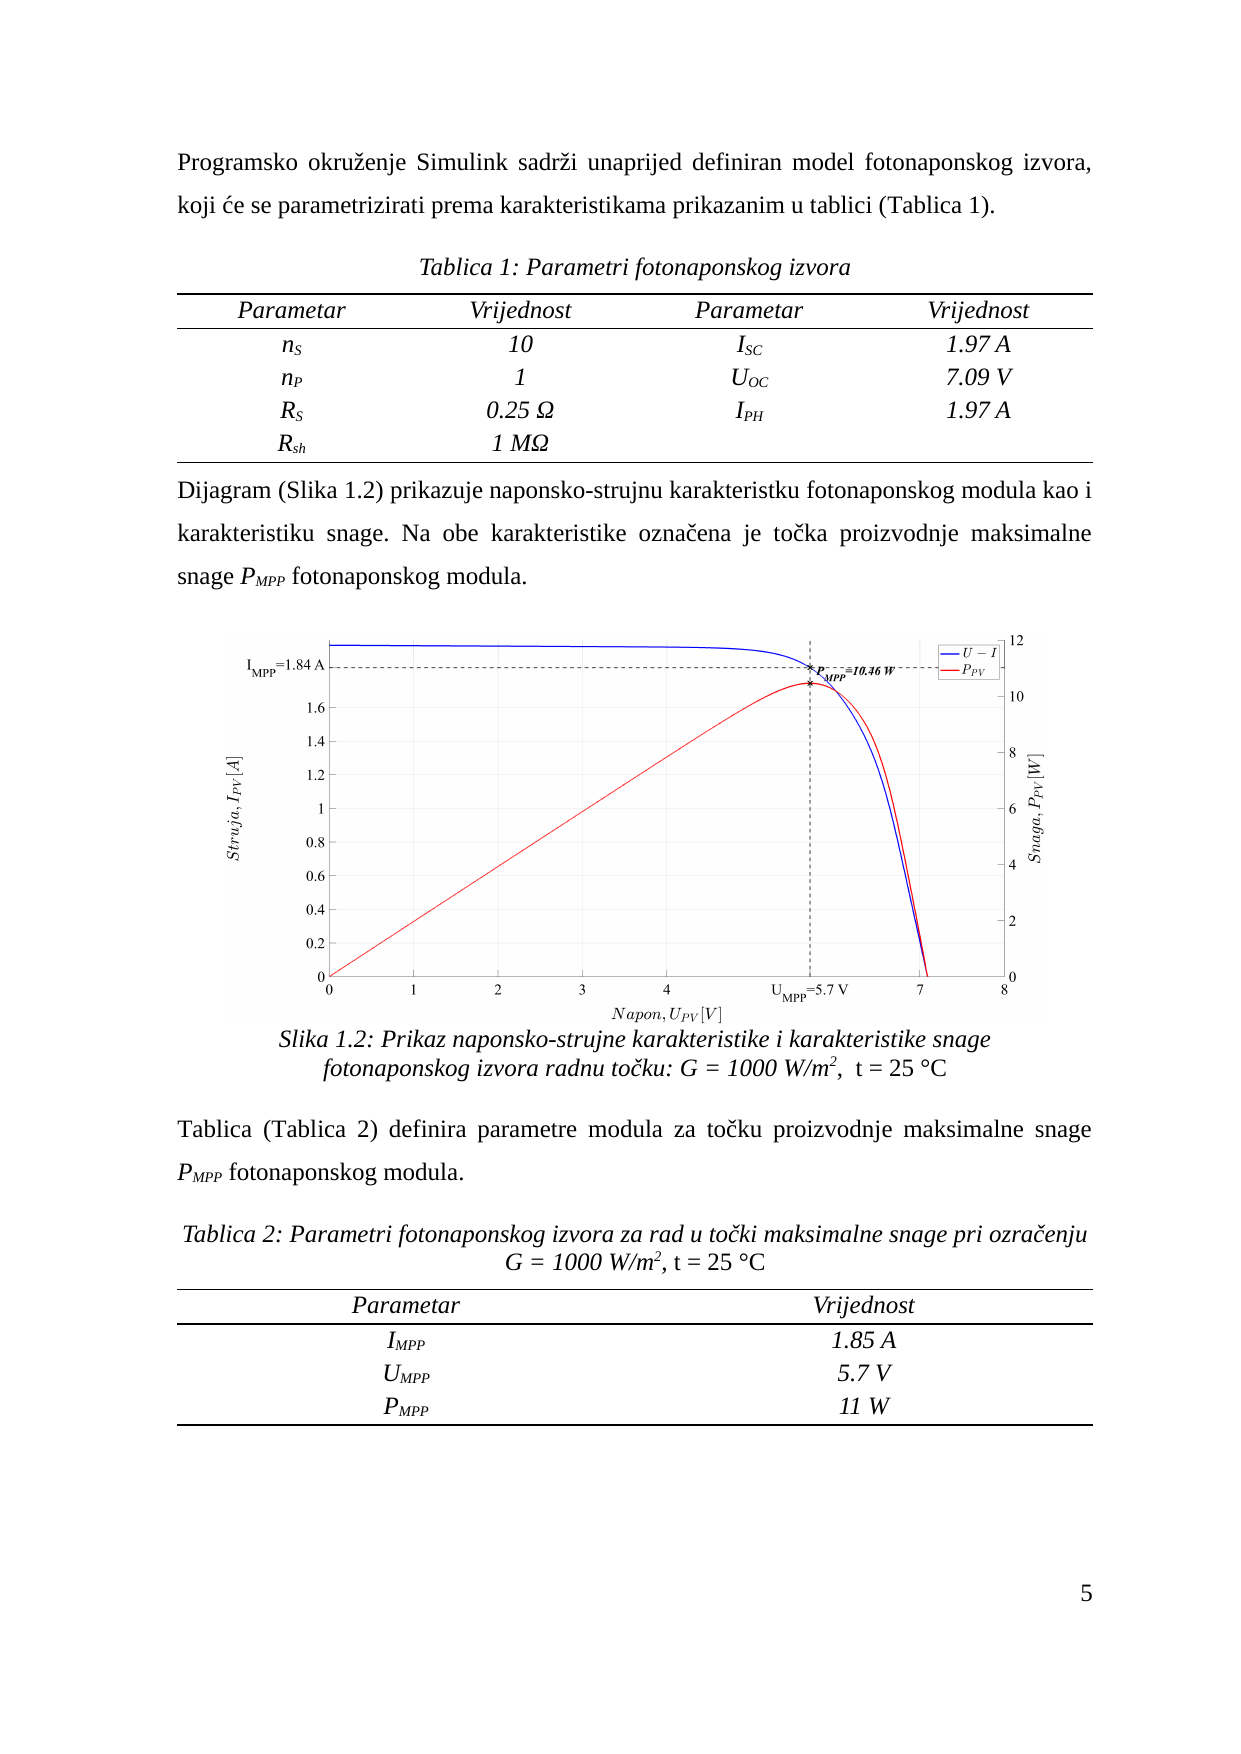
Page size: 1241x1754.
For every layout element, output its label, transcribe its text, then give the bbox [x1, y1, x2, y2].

table_cell IMPP [177, 1325, 635, 1358]
table_cell 1 MΩ [406, 428, 635, 461]
table_cell 1.97 A [864, 329, 1093, 362]
table_cell 1 [406, 362, 635, 395]
table_header Vrijednost [635, 1290, 1093, 1323]
table_cell 7.09 V [864, 362, 1093, 395]
table_cell UOC [635, 362, 864, 395]
picture [225, 634, 1044, 1024]
text Dijagram (Slika 1.2) prikazuje naponsko-strujnu karakteristku fotonaponskog modula kao i karakteristiku snage. Na obe karakteristike označena je točka proizvodnje maksimalne snage PMPP fotonaponskog modula. [177, 475, 1093, 590]
table_cell 5.7 V [635, 1358, 1093, 1391]
table_cell 0.25 Ω [406, 395, 635, 428]
table_header Parametar [177, 295, 406, 328]
table_cell 10 [406, 329, 635, 362]
table_cell [635, 428, 864, 461]
table_cell PMPP [177, 1391, 635, 1424]
table_cell 1.85 A [635, 1325, 1093, 1358]
table_header Parametar [177, 1290, 635, 1323]
table_cell UMPP [177, 1358, 635, 1391]
table_cell nS [177, 329, 406, 362]
table_cell 1.97 A [864, 395, 1093, 428]
table_cell [864, 428, 1093, 461]
table_cell ISC [635, 329, 864, 362]
table_header Vrijednost [864, 295, 1093, 328]
table_header Parametar [635, 295, 864, 328]
table_cell Rsh [177, 428, 406, 461]
text Tablica 1: Parametri fotonaponskog izvora [177, 252, 1093, 281]
text Tablica 2: Parametri fotonaponskog izvora za rad u točki maksimalne snage pri ozračenju G = 1000 W/m2, t = 25 °C [177, 1219, 1093, 1276]
table_cell RS [177, 395, 406, 428]
text Slika 1.2: Prikaz naponsko-strujne karakteristike i karakteristike snage fotonaponskog izvora radnu točku: G = 1000 W/m2, t = 25 °C [226, 1024, 1044, 1081]
table_cell nP [177, 362, 406, 395]
text Tablica (Tablica 2) definira parametre modula za točku proizvodnje maksimalne snage PMPP fotonaponskog modula. [177, 1114, 1093, 1186]
table_header Vrijednost [406, 295, 635, 328]
text Programsko okruženje Simulink sadrži unaprijed definiran model fotonaponskog izvora, koji će se parametrizirati prema karakteristikama prikazanim u tablici (Tablica 1). [177, 147, 1093, 219]
table_cell 11 W [635, 1391, 1093, 1424]
table_cell IPH [635, 395, 864, 428]
